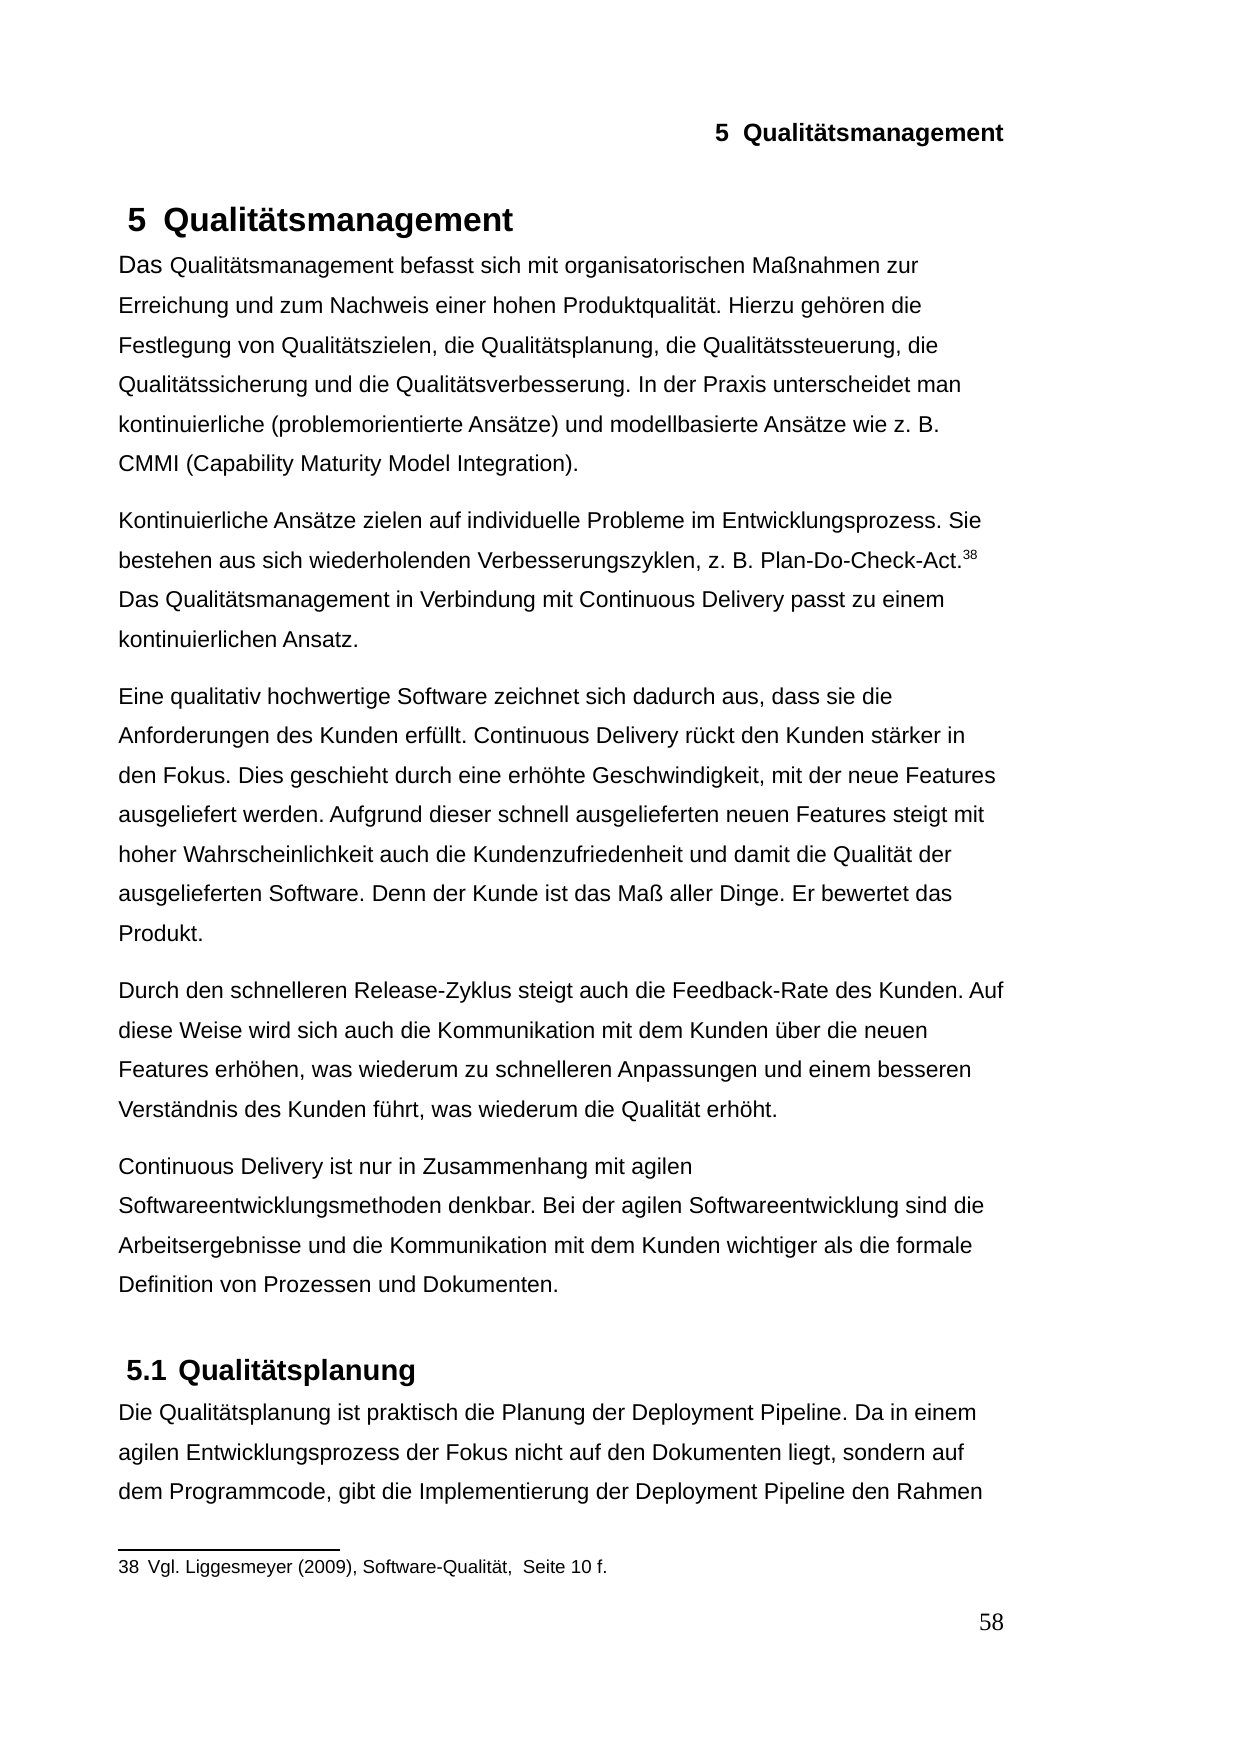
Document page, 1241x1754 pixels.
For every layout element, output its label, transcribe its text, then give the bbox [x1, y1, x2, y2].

text Eine qualitativ hochwertige Software zeichnet sich dadurch aus, dass sie die Anforderungen des Kunden erfüllt. Continuous Delivery rückt den Kunden stärker in den Fokus. Dies geschieht durch eine erhöhte Geschwindigkeit, mit der neue Features ausgeliefert werden. Aufgrund dieser schnell ausgelieferten neuen Features steigt mit hoher Wahrscheinlichkeit auch die Kundenzufriedenheit und damit die Qualität der ausgelieferten Software. Denn der Kunde ist das Maß aller Dinge. Er bewertet das Produkt. [118, 683, 1004, 946]
text Durch den schnelleren Release-Zyklus steigt auch die Feedback-Rate des Kunden. Auf diese Weise wird sich auch die Kommunikation mit dem Kunden über die neuen Features erhöhen, was wiederum zu schnelleren Anpassungen und einem besseren Verständnis des Kunden führt, was wiederum die Qualität erhöht. [118, 977, 1004, 1122]
text Die Qualitätsplanung ist praktisch die Planung der Deployment Pipeline. Da in einem agilen Entwicklungsprozess der Fokus nicht auf den Dokumenten liegt, sondern auf dem Programmcode, gibt die Implementierung der Deployment Pipeline den Rahmen [118, 1399, 1004, 1505]
text Vgl. Liggesmeyer (2009), Software-Qualität, Seite 10 f. [118, 1556, 1004, 1578]
text Kontinuierliche Ansätze zielen auf individuelle Probleme im Entwicklungsprozess. Sie bestehen aus sich wiederholenden Verbesserungszyklen, z. B. Plan-Do-Check-Act. Das Qualitätsmanagement in Verbindung mit Continuous Delivery passt zu einem kontinuierlichen Ansatz. [118, 507, 1004, 652]
text Continuous Delivery ist nur in Zusammenhang mit agilen Softwareentwicklungsmethoden denkbar. Bei der agilen Softwareentwicklung sind die Arbeitsergebnisse und die Kommunikation mit dem Kunden wichtiger als die formale Definition von Prozessen und Dokumenten. [118, 1153, 1004, 1297]
subtitle Qualitätsmanagement [118, 200, 1004, 239]
text Das Qualitätsmanagement befasst sich mit organisatorischen Maßnahmen zur Erreichung und zum Nachweis einer hohen Produktqualität. Hierzu gehören die Festlegung von Qualitätszielen, die Qualitätsplanung, die Qualitätssteuerung, die Qualitätssicherung und die Qualitätsverbesserung. In der Praxis unterscheidet man kontinuierliche (problemorientierte Ansätze) und modellbasierte Ansätze wie z. B. CMMI (Capability Maturity Model Integration). [118, 250, 1004, 477]
subtitle Qualitätsplanung [118, 1353, 1004, 1387]
